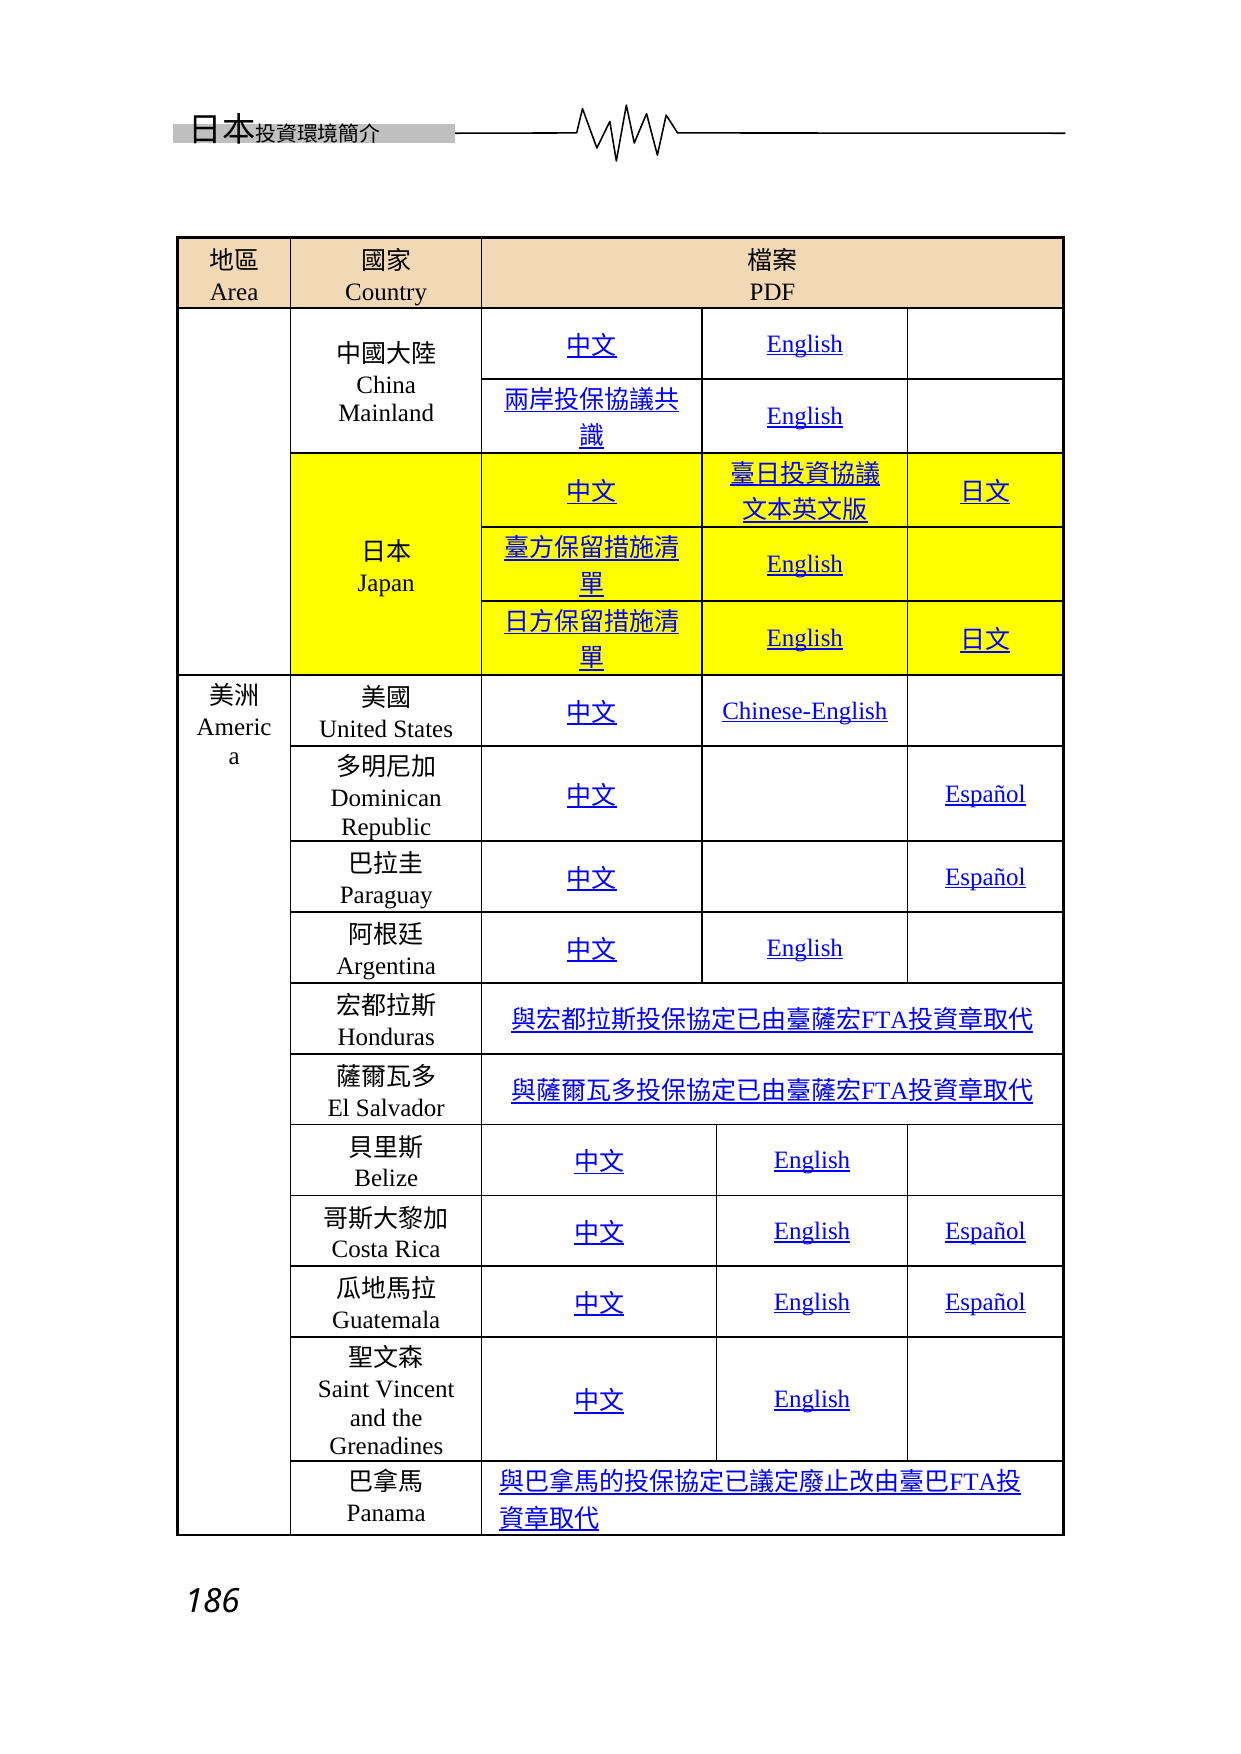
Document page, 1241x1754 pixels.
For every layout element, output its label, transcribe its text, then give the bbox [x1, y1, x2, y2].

table_cell English [717, 1196, 907, 1265]
table_cell 與薩爾瓦多投保協定已由臺薩宏FTA投資章取代 [482, 1055, 1062, 1124]
table_cell [179, 309, 290, 674]
table_cell English [703, 528, 907, 600]
table_cell 聖文森 Saint Vincent and the Grenadines [291, 1338, 481, 1460]
table_cell 中文 [482, 1267, 716, 1336]
table_cell 薩爾瓦多 El Salvador [291, 1055, 481, 1124]
table_cell 中文 [482, 1196, 716, 1265]
table_cell [703, 747, 907, 840]
table_cell [703, 842, 907, 911]
table_cell 中文 [482, 676, 701, 745]
table_cell 中文 [482, 842, 701, 911]
table_cell 巴拿馬 Panama [291, 1462, 481, 1534]
table_header 地區 Area [179, 239, 290, 307]
table_cell 中國大陸 China Mainland [291, 309, 481, 452]
table_cell Español [908, 1267, 1062, 1336]
table_cell 美洲 America [179, 676, 290, 1534]
table_cell English [717, 1267, 907, 1336]
table_cell English [703, 913, 907, 982]
table_cell [908, 528, 1062, 600]
table_cell 哥斯大黎加 Costa Rica [291, 1196, 481, 1265]
table_cell 中文 [482, 747, 701, 840]
table_cell 貝里斯 Belize [291, 1125, 481, 1194]
table_cell English [717, 1125, 907, 1194]
table_cell [908, 380, 1062, 452]
table_cell 兩岸投保協議共識 [482, 380, 701, 452]
table_cell English [717, 1338, 907, 1460]
table_cell [908, 309, 1062, 378]
table_cell [908, 676, 1062, 745]
table_cell [908, 913, 1062, 982]
table_cell English [703, 602, 907, 674]
table_cell [908, 1125, 1062, 1194]
table_cell Español [908, 747, 1062, 840]
table_cell 臺日投資協議文本英文版 [703, 454, 907, 526]
table_cell 日文 [908, 602, 1062, 674]
table_cell English [703, 380, 907, 452]
table_cell 日方保留措施清單 [482, 602, 701, 674]
table_cell 宏都拉斯 Honduras [291, 984, 481, 1053]
table_cell 瓜地馬拉 Guatemala [291, 1267, 481, 1336]
table_cell English [703, 309, 907, 378]
table_cell 中文 [482, 1125, 716, 1194]
table_cell 阿根廷 Argentina [291, 913, 481, 982]
table_cell 與宏都拉斯投保協定已由臺薩宏FTA投資章取代 [482, 984, 1062, 1053]
table_cell [908, 1338, 1062, 1460]
table_cell 中文 [482, 309, 701, 378]
table_cell 中文 [482, 454, 701, 526]
table_cell 中文 [482, 913, 701, 982]
table_header 國家 Country [291, 239, 481, 307]
table_cell 美國 United States [291, 676, 481, 745]
table_header 檔案 PDF [482, 239, 1062, 307]
table_cell 日文 [908, 454, 1062, 526]
table_cell 日本 Japan [291, 454, 481, 674]
table_cell Chinese-English [703, 676, 907, 745]
table_cell Español [908, 1196, 1062, 1265]
table_cell Español [908, 842, 1062, 911]
table_cell 與巴拿馬的投保協定已議定廢止改由臺巴FTA投資章取代 [482, 1462, 1062, 1534]
table_cell 中文 [482, 1338, 716, 1460]
table_cell 臺方保留措施清單 [482, 528, 701, 600]
table_cell 巴拉圭 Paraguay [291, 842, 481, 911]
table_cell 多明尼加 Dominican Republic [291, 747, 481, 840]
